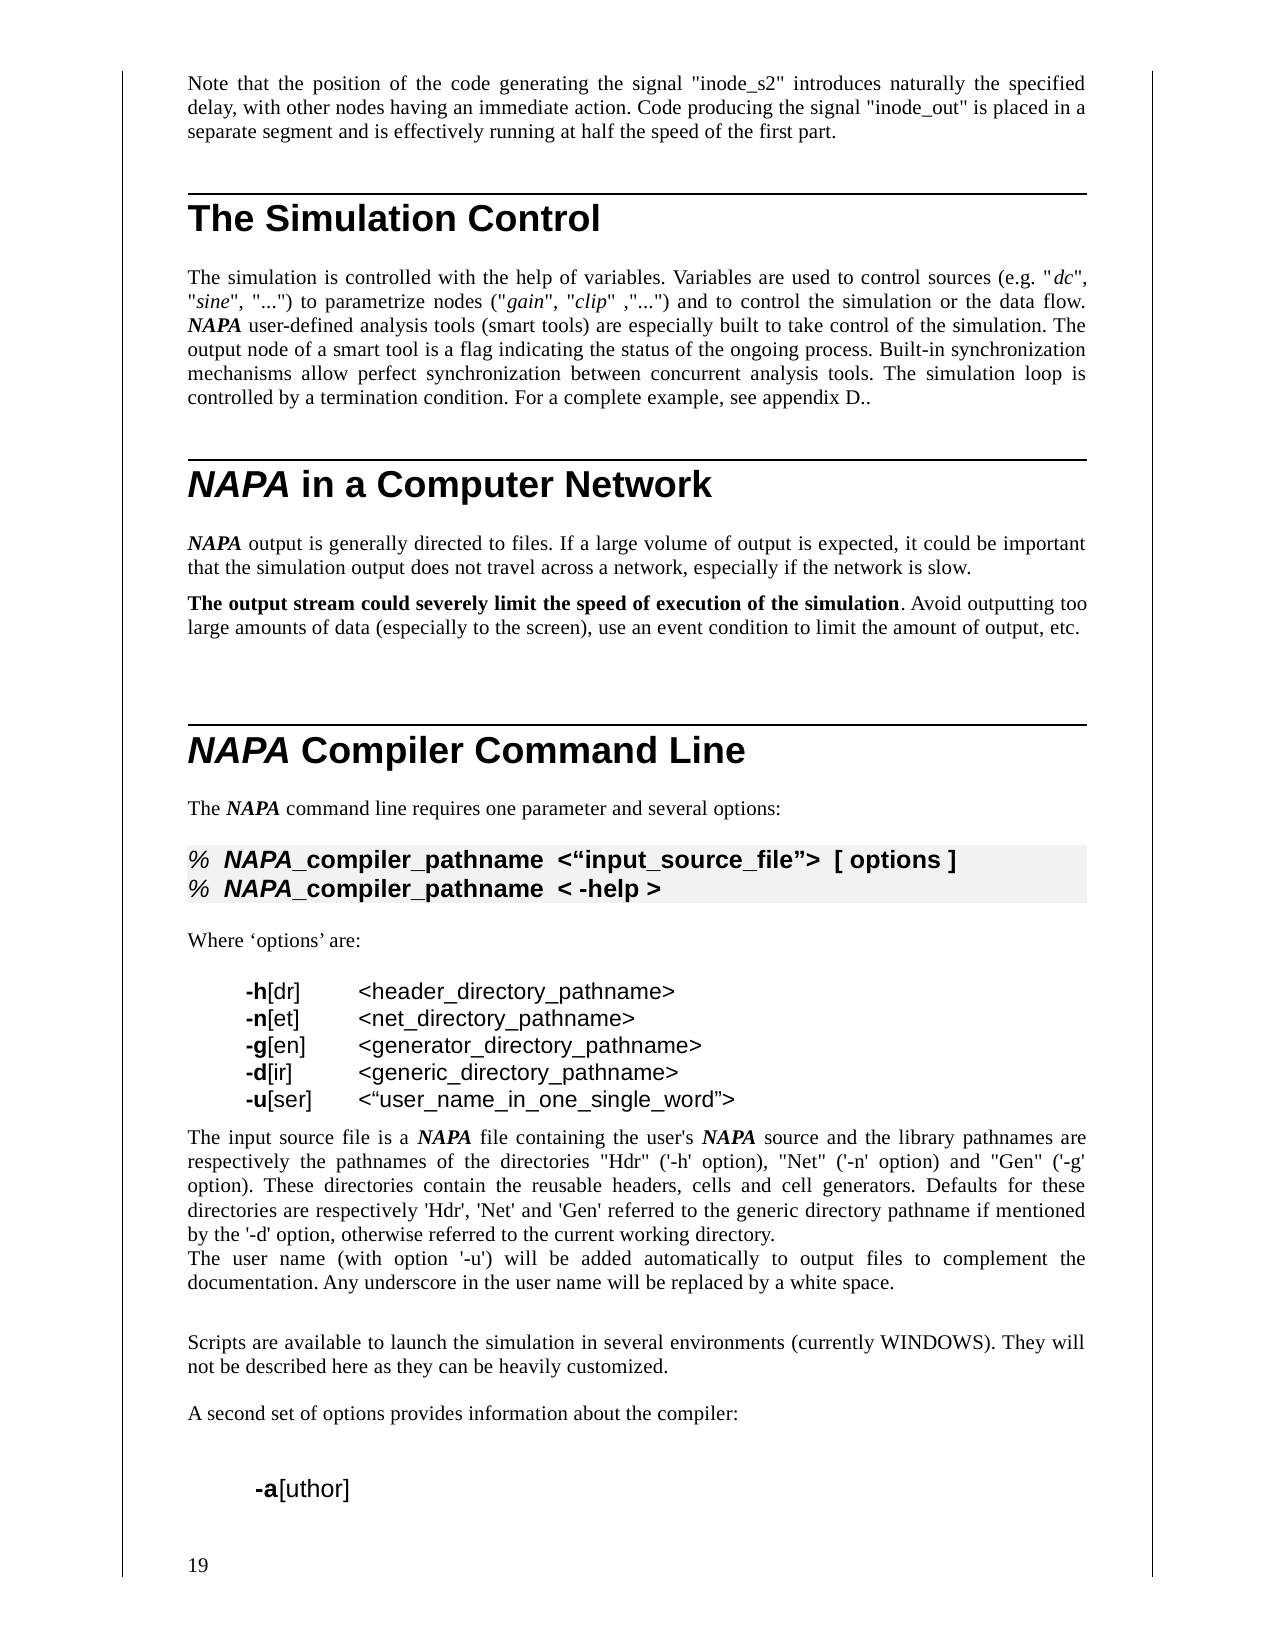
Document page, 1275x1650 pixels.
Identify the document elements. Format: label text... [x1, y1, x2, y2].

table_cell <generator_directory_pathname> [347, 1031, 816, 1058]
subtitle NAPA Compiler Command Line [187, 725, 1087, 771]
table_cell -n[et] [234, 1004, 347, 1031]
text Scripts are available to launch the simulation in several environments (currently WINDOWS). They will not be described here as they can be heavily customized. [187, 1305, 1087, 1378]
table_header -a[uthor] [244, 1474, 638, 1503]
table_header <header_directory_pathname> [347, 977, 816, 1004]
text The simulation is controlled with the help of variables. Variables are used to control sources (e.g. "dc", "sine", "...") to parametrize nodes ("gain", "clip" ,"...") and to control the simulation or the data flow. NAPA user-defined analysis tools (smart tools) are especially built to take control of the simulation. The output node of a smart tool is a flag indicating the status of the ongoing process. Built-in synchronization mechanisms allow perfect synchronization between concurrent analysis tools. The simulation loop is controlled by a termination condition. For a complete example, see appendix D.. [187, 264, 1087, 409]
text Note that the position of the code generating the signal "inode_s2" introduces naturally the specified delay, with other nodes having an immediate action. Code producing the signal "inode_out" is placed in a separate segment and is effectively running at half the speed of the first part. [187, 71, 1087, 143]
text A second set of options provides information about the compiler: [187, 1401, 1087, 1425]
text The input source file is a NAPA file containing the user's NAPA source and the library pathnames are respectively the pathnames of the directories "Hdr" ('-h' option), "Net" ('-n' option) and "Gen" ('-g' option). These directories contain the reusable headers, cells and cell generators. Defaults for these directories are respectively 'Hdr', 'Net' and 'Gen' referred to the generic directory pathname if mentioned by the '-d' option, otherwise referred to the current working directory. [187, 1125, 1087, 1246]
text % NAPA_compiler_pathname < -help > [187, 874, 1087, 903]
text Where ‘options’ are: [187, 928, 1087, 952]
text The output stream could severely limit the speed of execution of the simulation. Avoid outputting too large amounts of data (especially to the screen), use an event condition to limit the amount of output, etc. [187, 590, 1087, 638]
text The NAPA command line requires one parameter and several options: [187, 796, 1087, 820]
table_cell -u[ser] [234, 1086, 347, 1113]
subtitle NAPA in a Computer Network [187, 460, 1087, 506]
table_header -h[dr] [234, 977, 347, 1004]
table_cell -g[en] [234, 1031, 347, 1058]
table_cell <generic_directory_pathname> [347, 1059, 816, 1086]
subtitle The Simulation Control [187, 194, 1087, 239]
text NAPA output is generally directed to files. If a large volume of output is expected, it could be important that the simulation output does not travel across a network, especially if the network is slow. [187, 531, 1087, 579]
table_cell <“user_name_in_one_single_word”> [347, 1086, 816, 1113]
table_cell -d[ir] [234, 1059, 347, 1086]
text % NAPA_compiler_pathname <“input_source_file”> [ options ] [187, 845, 1087, 874]
table_cell <net_directory_pathname> [347, 1004, 816, 1031]
text The user name (with option '-u') will be added automatically to output files to complement the documentation. Any underscore in the user name will be replaced by a white space. [187, 1246, 1087, 1294]
